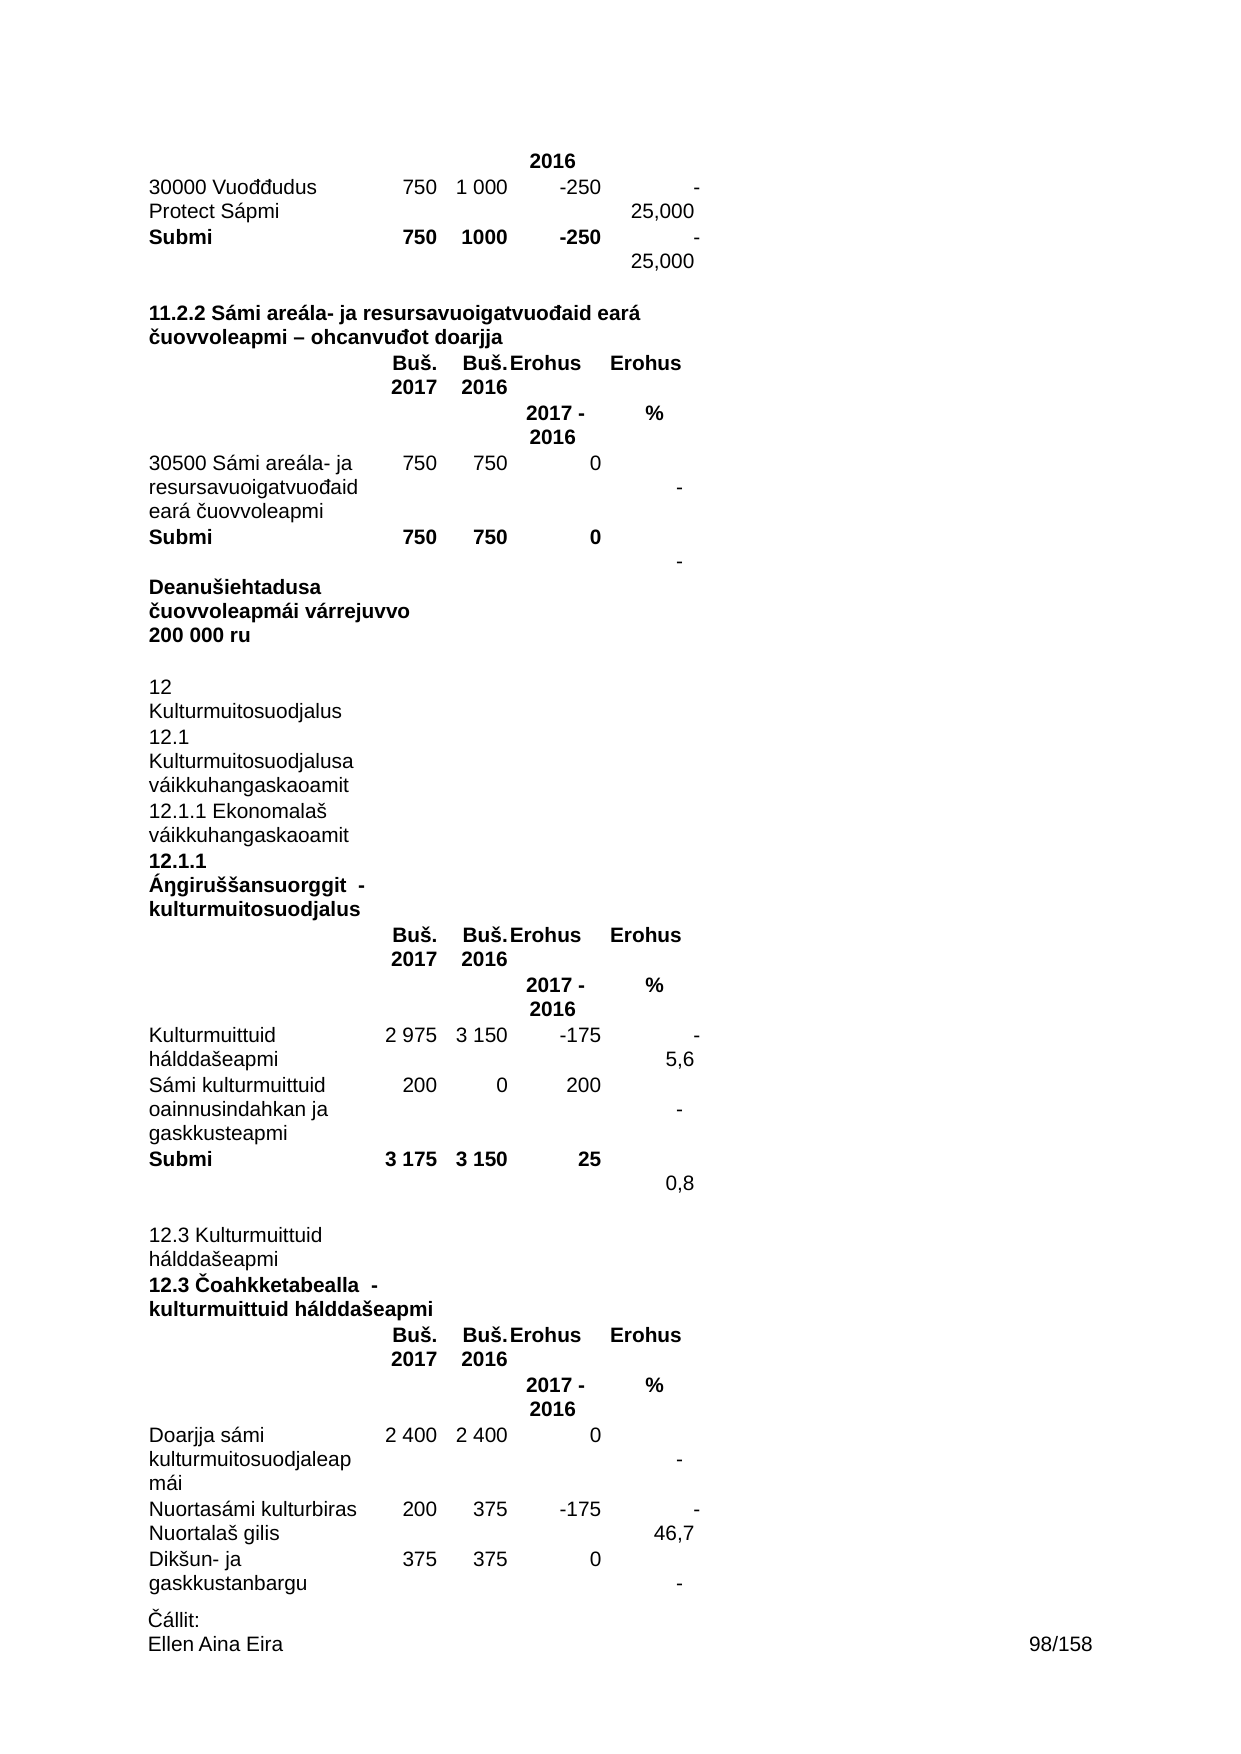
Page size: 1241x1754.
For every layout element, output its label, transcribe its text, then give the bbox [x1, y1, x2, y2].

table_cell [871, 224, 933, 274]
table_cell [1038, 450, 1093, 524]
table_cell 12.3 Kulturmuittuid hálddašeapmi [148, 1222, 367, 1272]
table_cell [368, 724, 438, 798]
table_cell [871, 1022, 933, 1072]
table_cell [509, 674, 602, 724]
table_cell [701, 300, 806, 350]
table_cell 3 150 [438, 1146, 508, 1196]
table_cell [806, 674, 871, 724]
table_cell Buš. 2016 [438, 350, 508, 400]
table_cell [438, 798, 508, 848]
table_cell [806, 1196, 871, 1222]
table_cell [1038, 1372, 1093, 1422]
table_cell [701, 1146, 806, 1196]
table_cell [438, 674, 508, 724]
table_cell [148, 1322, 367, 1372]
table_cell [1038, 848, 1093, 922]
table_cell 200 [509, 1072, 602, 1146]
table_cell [1038, 1546, 1093, 1596]
table_cell [806, 972, 871, 1022]
table_cell Erohus [509, 922, 602, 972]
table_cell [933, 350, 1038, 400]
table_cell [509, 648, 602, 674]
table_cell Erohus [602, 350, 701, 400]
table_cell [368, 1372, 438, 1422]
table_cell [806, 400, 871, 450]
table_cell - [602, 1422, 701, 1496]
table_cell 375 [368, 1546, 438, 1596]
table_cell [701, 1222, 806, 1272]
table_cell [871, 148, 933, 174]
table_cell [1038, 1272, 1093, 1322]
table_cell [933, 1322, 1038, 1372]
table_cell [933, 648, 1038, 674]
table_cell [806, 1272, 871, 1322]
table_cell [438, 972, 508, 1022]
table_cell [701, 1546, 806, 1596]
table_cell [438, 1222, 508, 1272]
table_cell [701, 274, 806, 300]
table_cell [871, 174, 933, 224]
table_cell Erohus [509, 1322, 602, 1372]
table_cell Sámi kulturmuittuid oainnusindahkan ja gaskkusteapmi [148, 1072, 367, 1146]
table_cell [806, 1422, 871, 1496]
table_cell - 25,000 [602, 174, 701, 224]
table_cell [148, 922, 367, 972]
table_cell [602, 848, 701, 922]
table_cell [602, 1222, 701, 1272]
table_cell [701, 1422, 806, 1496]
table_cell [701, 574, 806, 648]
table_cell 0 [509, 524, 602, 574]
table_cell [602, 1272, 701, 1322]
table_cell [148, 1372, 367, 1422]
table_cell [701, 972, 806, 1022]
table_cell [368, 148, 438, 174]
table_cell [933, 524, 1038, 574]
table_cell [509, 798, 602, 848]
table_cell [806, 524, 871, 574]
table_cell [1038, 1422, 1093, 1496]
table_cell 2017 - 2016 [509, 400, 602, 450]
table_cell [701, 922, 806, 972]
table_cell 30000 Vuođđudus Protect Sápmi [148, 174, 367, 224]
table_cell [1038, 400, 1093, 450]
table_cell 2017 - 2016 [509, 1372, 602, 1422]
table_cell [933, 1146, 1038, 1196]
table_cell [1038, 798, 1093, 848]
table_cell 750 [368, 450, 438, 524]
table_cell Kulturmuittuid hálddašeapmi [148, 1022, 367, 1072]
table_cell [806, 1496, 871, 1546]
table_cell [806, 148, 871, 174]
table_cell 375 [438, 1546, 508, 1596]
table_cell [933, 1072, 1038, 1146]
table_cell [368, 400, 438, 450]
table_cell [602, 648, 701, 674]
table_cell % [602, 1372, 701, 1422]
table_cell [368, 274, 438, 300]
table_cell [701, 798, 806, 848]
table_cell -250 [509, 224, 602, 274]
table_cell [871, 1072, 933, 1146]
table_cell 200 [368, 1496, 438, 1546]
table_cell [368, 648, 438, 674]
table_cell [368, 972, 438, 1022]
table_cell [509, 1272, 602, 1322]
table_cell [701, 174, 806, 224]
table_cell [602, 674, 701, 724]
table_cell [933, 1196, 1038, 1222]
table_cell [933, 1222, 1038, 1272]
table_cell [806, 1022, 871, 1072]
table_cell -250 [509, 174, 602, 224]
table_cell [701, 1322, 806, 1372]
table_cell 750 [368, 524, 438, 574]
table_cell [438, 274, 508, 300]
table_cell [701, 224, 806, 274]
table_cell [871, 972, 933, 1022]
table_cell 2017 - 2016 [509, 972, 602, 1022]
table_cell [1038, 972, 1093, 1022]
table_cell [509, 1222, 602, 1272]
table_cell 12.3 Čoahkketabealla - kulturmuittuid hálddašeapmi [148, 1272, 438, 1322]
table_cell [509, 1196, 602, 1222]
table_cell [602, 1196, 701, 1222]
table_cell - [602, 1546, 701, 1596]
table_cell [933, 224, 1038, 274]
table_cell Buš. 2016 [438, 922, 508, 972]
table_cell [1038, 274, 1093, 300]
table_cell [871, 1422, 933, 1496]
table_cell [806, 1546, 871, 1596]
table_cell [1038, 174, 1093, 224]
table_cell [148, 148, 367, 174]
table_cell Doarjja sámi kulturmuitosuodjaleapmái [148, 1422, 367, 1496]
table_cell [871, 400, 933, 450]
table_cell [806, 350, 871, 400]
table_cell [1038, 648, 1093, 674]
table_cell [933, 674, 1038, 724]
table_cell [1038, 1322, 1093, 1372]
table_cell [871, 350, 933, 400]
table_cell 2 400 [438, 1422, 508, 1496]
table_cell [871, 1146, 933, 1196]
table_cell [701, 450, 806, 524]
table_cell [438, 848, 508, 922]
table_cell [933, 848, 1038, 922]
table_cell % [602, 400, 701, 450]
table_cell [871, 1496, 933, 1546]
table_cell [1038, 148, 1093, 174]
table_cell [1038, 300, 1093, 350]
table_cell [933, 400, 1038, 450]
table_cell [509, 848, 602, 922]
table_cell [806, 724, 871, 798]
table_cell [148, 400, 367, 450]
table_cell [509, 274, 602, 300]
table_cell [368, 1196, 438, 1222]
table_cell [1038, 922, 1093, 972]
table_cell [933, 1272, 1038, 1322]
table_cell [701, 724, 806, 798]
table_cell [806, 648, 871, 674]
table_cell [438, 648, 508, 674]
table_cell [148, 1196, 367, 1222]
table_cell [1038, 1222, 1093, 1272]
table_cell [871, 1222, 933, 1272]
table_cell [871, 674, 933, 724]
table_cell 12 Kulturmuitosuodjalus [148, 674, 367, 724]
table_cell [933, 274, 1038, 300]
table_cell [1038, 224, 1093, 274]
table_cell [602, 574, 701, 648]
table_cell [602, 148, 701, 174]
table_cell [806, 798, 871, 848]
table_cell [933, 922, 1038, 972]
table_cell Submi [148, 224, 367, 274]
table_cell [933, 1372, 1038, 1422]
table_cell Dikšun- ja gaskkustanbargu [148, 1546, 367, 1596]
table_cell [806, 922, 871, 972]
table_cell Buš. 2017 [368, 350, 438, 400]
table_cell [871, 1322, 933, 1372]
table_cell [148, 274, 367, 300]
table_cell 30500 Sámi areála- ja resursavuoigatvuođaid eará čuovvoleapmi [148, 450, 367, 524]
table_cell 12.1 Kulturmuitosuodjalusa váikkuhangaskaoamit [148, 724, 367, 798]
table_cell Buš. 2017 [368, 922, 438, 972]
table_cell [806, 1372, 871, 1422]
table_cell [933, 1422, 1038, 1496]
table_header [136, 148, 1104, 1596]
table_cell [933, 450, 1038, 524]
table_cell [509, 724, 602, 798]
table_cell [871, 848, 933, 922]
table_cell Erohus [602, 1322, 701, 1372]
table_cell [933, 148, 1038, 174]
table_cell 1000 [438, 224, 508, 274]
table_cell [438, 724, 508, 798]
table_cell - 5,6 [602, 1022, 701, 1072]
table_cell [871, 648, 933, 674]
table_cell [933, 300, 1038, 350]
table_cell Buš. 2016 [438, 1322, 508, 1372]
table_cell [871, 1546, 933, 1596]
table_cell [148, 648, 367, 674]
table_cell [871, 1372, 933, 1422]
table_cell [933, 1546, 1038, 1596]
table_cell -175 [509, 1496, 602, 1546]
table_cell -175 [509, 1022, 602, 1072]
table_cell Submi [148, 524, 367, 574]
table_cell - 25,000 [602, 224, 701, 274]
table_cell [806, 848, 871, 922]
table_cell [1038, 724, 1093, 798]
table_cell [871, 922, 933, 972]
table_cell [701, 148, 806, 174]
table_cell [933, 174, 1038, 224]
table_cell [1038, 1496, 1093, 1546]
table_cell [1038, 1022, 1093, 1072]
table_cell [806, 274, 871, 300]
table_cell [701, 524, 806, 574]
table_cell [806, 224, 871, 274]
table_cell [438, 148, 508, 174]
table_cell [806, 1146, 871, 1196]
table_cell [871, 574, 933, 648]
table_cell [701, 1272, 806, 1322]
table_cell [933, 574, 1038, 648]
table_cell [701, 1072, 806, 1146]
table_cell [933, 798, 1038, 848]
table_cell [871, 724, 933, 798]
table_cell [701, 1496, 806, 1546]
table_cell [438, 574, 508, 648]
table_cell Deanušiehtadusa čuovvoleapmái várrejuvvo 200 000 ru [148, 574, 438, 648]
table_cell [1038, 350, 1093, 400]
table_cell [701, 400, 806, 450]
table_cell [701, 1022, 806, 1072]
table_cell [871, 524, 933, 574]
table_cell 3 150 [438, 1022, 508, 1072]
table_cell - [602, 524, 701, 574]
table_cell 200 [368, 1072, 438, 1146]
table_cell [368, 798, 438, 848]
table_cell [806, 300, 871, 350]
table_cell 750 [368, 174, 438, 224]
table_cell [509, 574, 602, 648]
table_cell Erohus [602, 922, 701, 972]
table_cell [438, 1272, 508, 1322]
table_cell [148, 972, 367, 1022]
table_cell [1038, 524, 1093, 574]
table_cell [933, 724, 1038, 798]
table_cell [871, 1196, 933, 1222]
table_cell [1038, 1196, 1093, 1222]
table_cell Nuortasámi kulturbiras Nuortalaš gilis [148, 1496, 367, 1546]
table_cell [368, 674, 438, 724]
table_cell [806, 574, 871, 648]
table_cell [871, 1272, 933, 1322]
table_cell 12.1.1 Áŋgiruššansuorggit - kulturmuitosuodjalus [148, 848, 367, 922]
table_cell [438, 1196, 508, 1222]
table_cell [701, 848, 806, 922]
table_cell [806, 1322, 871, 1372]
table_cell [871, 274, 933, 300]
table_cell [701, 350, 806, 400]
table_cell 750 [368, 224, 438, 274]
table_cell 0 [438, 1072, 508, 1146]
table_cell Submi [148, 1146, 367, 1196]
table_cell [871, 300, 933, 350]
table_cell [933, 1022, 1038, 1072]
table_cell [1038, 674, 1093, 724]
table_cell 12.1.1 Ekonomalaš váikkuhangaskaoamit [148, 798, 367, 848]
table_cell 2 975 [368, 1022, 438, 1072]
table_cell [871, 798, 933, 848]
table_cell [806, 450, 871, 524]
table_cell Erohus [509, 350, 602, 400]
table_cell 0 [509, 1422, 602, 1496]
table_cell - [602, 450, 701, 524]
table_cell 1 000 [438, 174, 508, 224]
table_cell % [602, 972, 701, 1022]
table_cell [871, 450, 933, 524]
table_cell [1038, 1072, 1093, 1146]
table_cell 0,8 [602, 1146, 701, 1196]
table_cell 25 [509, 1146, 602, 1196]
table_cell - 2016 [509, 148, 602, 174]
table_cell [438, 400, 508, 450]
table_cell 11.2.2 Sámi areála- ja resursavuoigatvuođaid eará čuovvoleapmi – ohcanvuđot doarjja [148, 300, 701, 350]
table_cell [438, 1372, 508, 1422]
table_cell [602, 798, 701, 848]
table_cell - [602, 1072, 701, 1146]
table_cell [806, 1222, 871, 1272]
table_cell [368, 1222, 438, 1272]
table_cell [1038, 574, 1093, 648]
table_cell 0 [509, 1546, 602, 1596]
table_cell 750 [438, 524, 508, 574]
table_cell Buš. 2017 [368, 1322, 438, 1372]
table_cell [701, 1196, 806, 1222]
table_cell [701, 1372, 806, 1422]
table_cell [1038, 1146, 1093, 1196]
table_cell [806, 1072, 871, 1146]
table_cell 375 [438, 1496, 508, 1546]
table_cell [602, 274, 701, 300]
table_cell [602, 724, 701, 798]
table_cell [806, 174, 871, 224]
table_cell 0 [509, 450, 602, 524]
table_cell [933, 972, 1038, 1022]
table_cell 750 [438, 450, 508, 524]
table_cell - 46,7 [602, 1496, 701, 1546]
table_cell 2 400 [368, 1422, 438, 1496]
table_cell 3 175 [368, 1146, 438, 1196]
table_cell [368, 848, 438, 922]
table_cell [701, 674, 806, 724]
table_cell [148, 350, 367, 400]
table_cell [933, 1496, 1038, 1546]
table_cell [701, 648, 806, 674]
